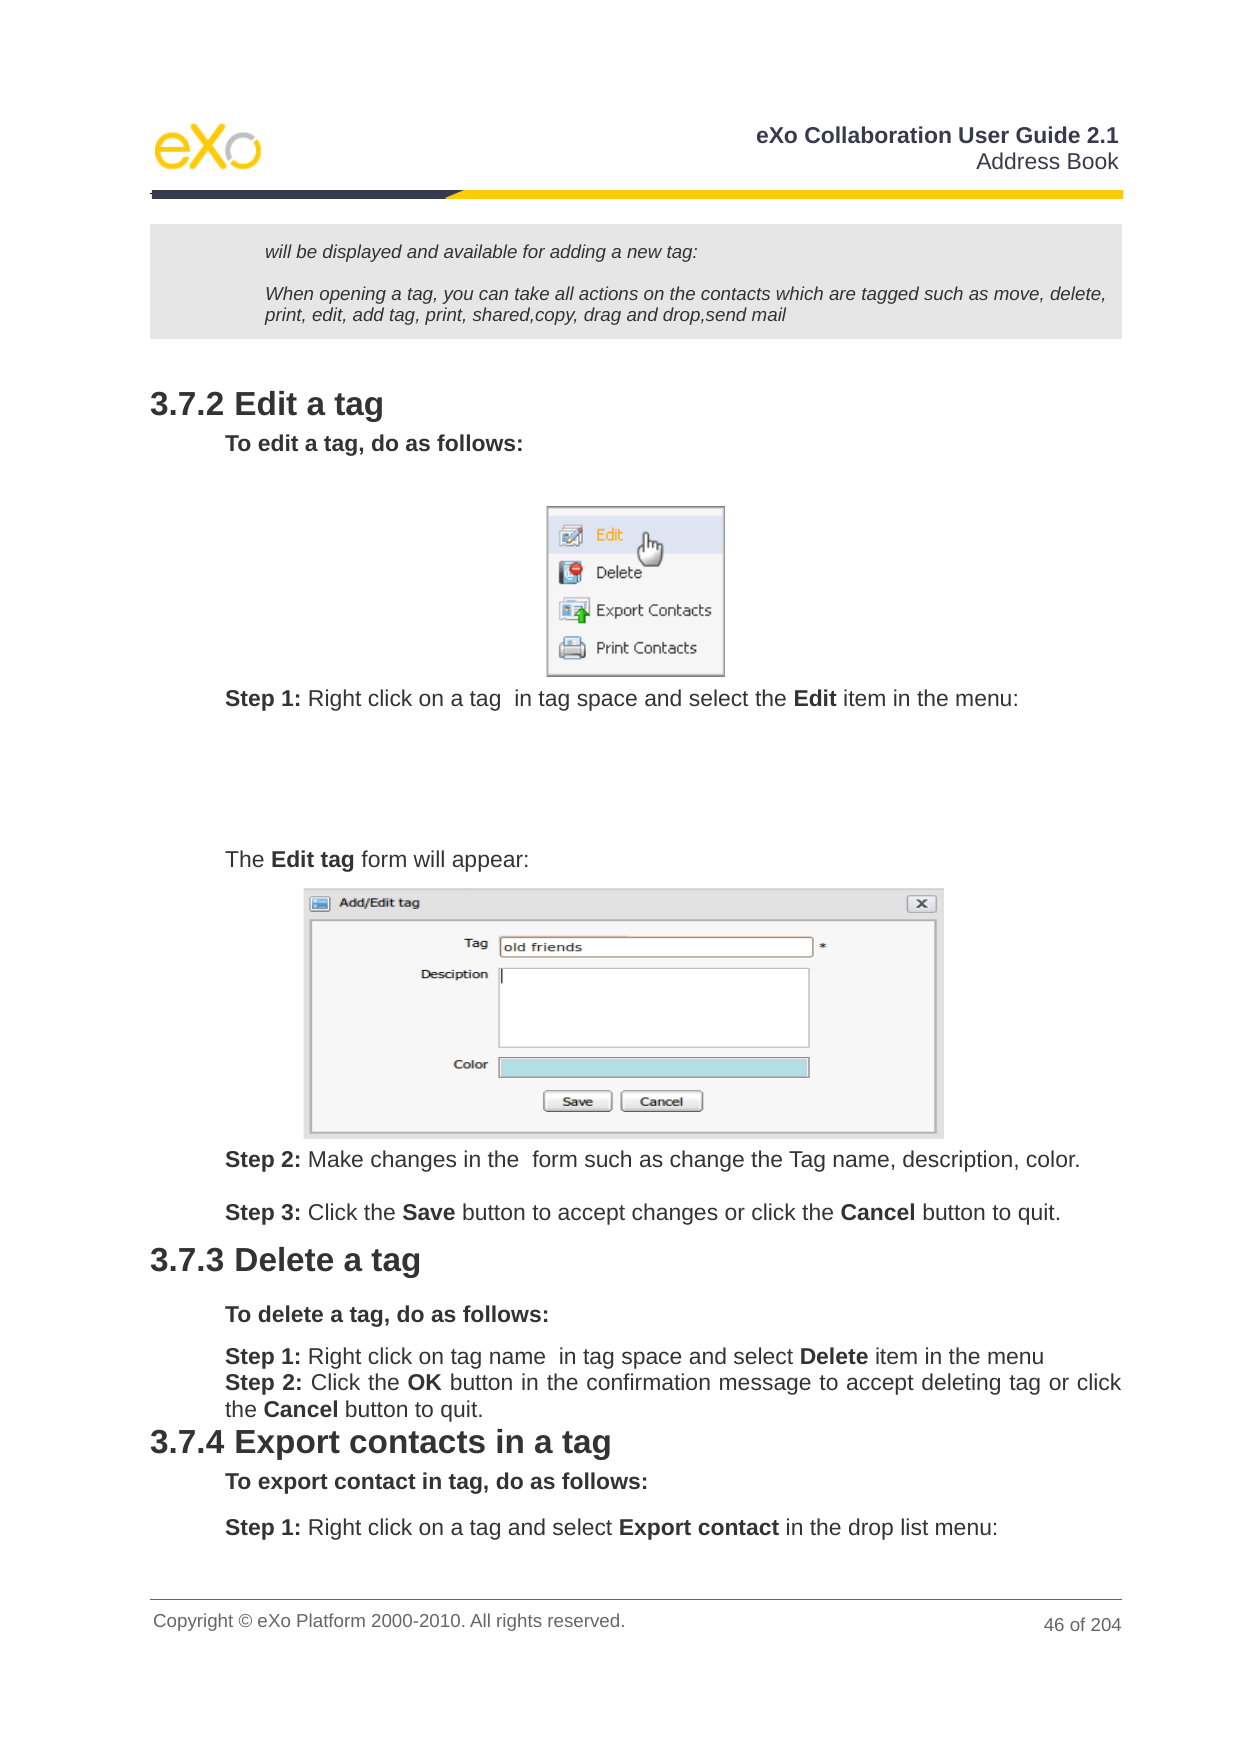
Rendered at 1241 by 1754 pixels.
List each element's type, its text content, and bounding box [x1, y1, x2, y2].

table_header [150, 224, 259, 339]
list To edit a tag, do as follows: [187, 430, 1122, 457]
list Step 3: Click the Save button to accept changes or click the Cancel button to quit. [187, 1199, 1122, 1226]
list Step 1: Right click on a tag and select Export contact in the drop list menu: [187, 1514, 1122, 1540]
list Step 2: Make changes in the form such as change the Tag name, description, color. [187, 1139, 1122, 1172]
list Step 2: Click the OK button in the confirmation message to accept deleting tag or click the Cancel button to quit. [187, 1369, 1122, 1422]
list To export contact in tag, do as follows: [187, 1468, 1122, 1494]
subtitle Export contacts in a tag [150, 1422, 1122, 1460]
list Step 1: Right click on tag name in tag space and select Delete item in the menu [187, 1343, 1122, 1369]
picture [303, 888, 944, 1139]
picture [546, 506, 725, 677]
list To delete a tag, do as follows: [187, 1301, 1122, 1328]
table_header will be displayed and available for adding a new tag: When opening a tag, you can take all actions on the contacts which are tagged such as move, delete, print, edit, add tag, print, shared,copy, drag and drop,send mail [259, 224, 1122, 339]
list The Edit tag form will appear: [187, 846, 1122, 872]
list Step 1: Right click on a tag in tag space and select the Edit item in the menu: [187, 476, 1122, 711]
picture [155, 123, 262, 170]
subtitle Delete a tag [150, 1241, 1122, 1279]
picture [151, 190, 1124, 199]
subtitle Edit a tag [150, 384, 1122, 423]
